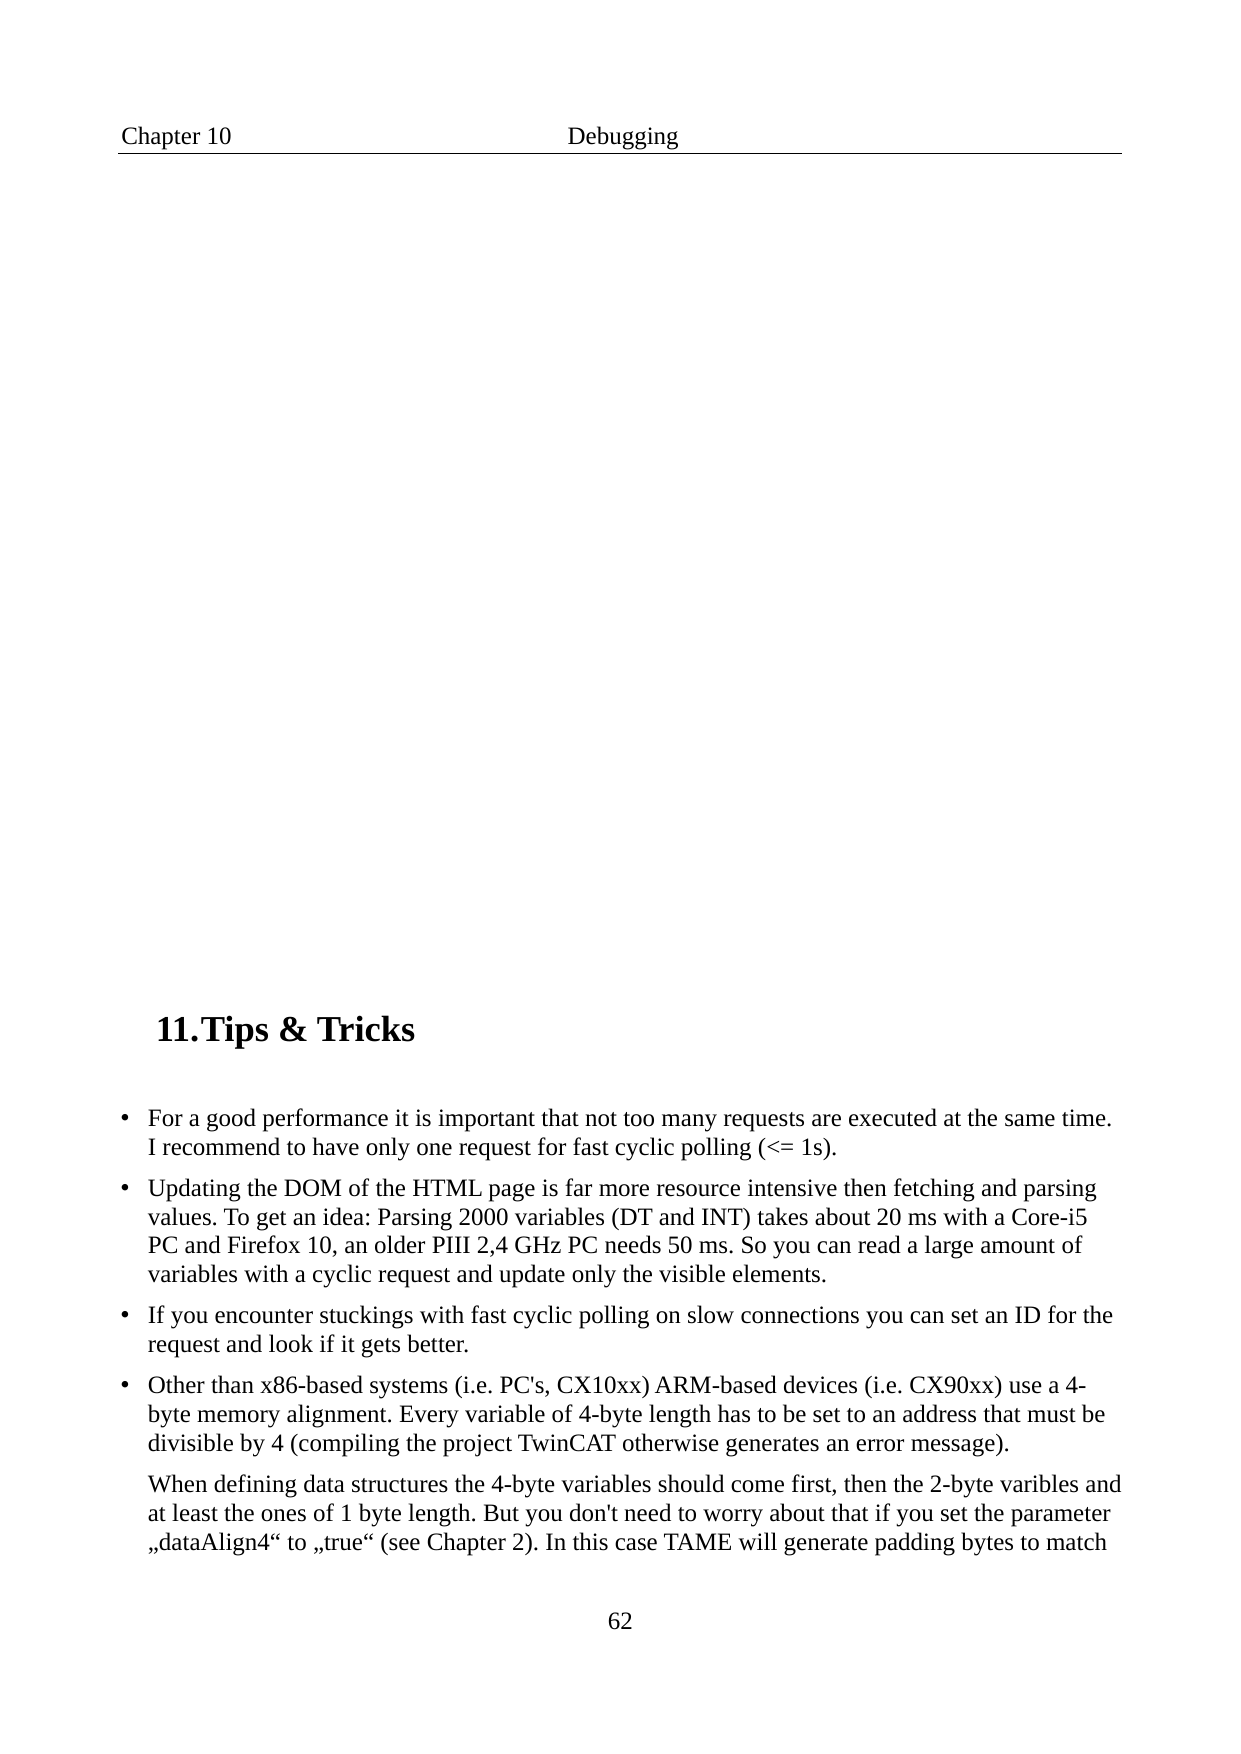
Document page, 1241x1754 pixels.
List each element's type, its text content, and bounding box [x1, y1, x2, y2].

list Other than x86-based systems (i.e. PC's, CX10xx) ARM-based devices (i.e. CX90xx) use a 4-byte memory alignment. Every variable of 4-byte length has to be set to an address that must be divisible by 4 (compiling the project TwinCAT otherwise generates an error message). [121, 1370, 1122, 1457]
list When defining data structures the 4-byte variables should come first, then the 2-byte varibles and at least the ones of 1 byte length. But you don't need to worry about that if you set the parameter „dataAlign4“ to „true“ (see Chapter 2). In this case TAME will generate padding bytes to match [121, 1469, 1122, 1555]
list If you encounter stuckings with fast cyclic polling on slow connections you can set an ID for the request and look if it gets better. [121, 1300, 1122, 1358]
subtitle Tips & Tricks [156, 1007, 1122, 1049]
list For a good performance it is important that not too many requests are executed at the same time. I recommend to have only one request for fast cyclic polling (<= 1s). [121, 1103, 1122, 1160]
list Updating the DOM of the HTML page is far more resource intensive then fetching and parsing values. To get an idea: Parsing 2000 variables (DT and INT) takes about 20 ms with a Core-i5 PC and Firefox 10, an older PIII 2,4 GHz PC needs 50 ms. So you can read a large amount of variables with a cyclic request and update only the visible elements. [121, 1173, 1122, 1288]
